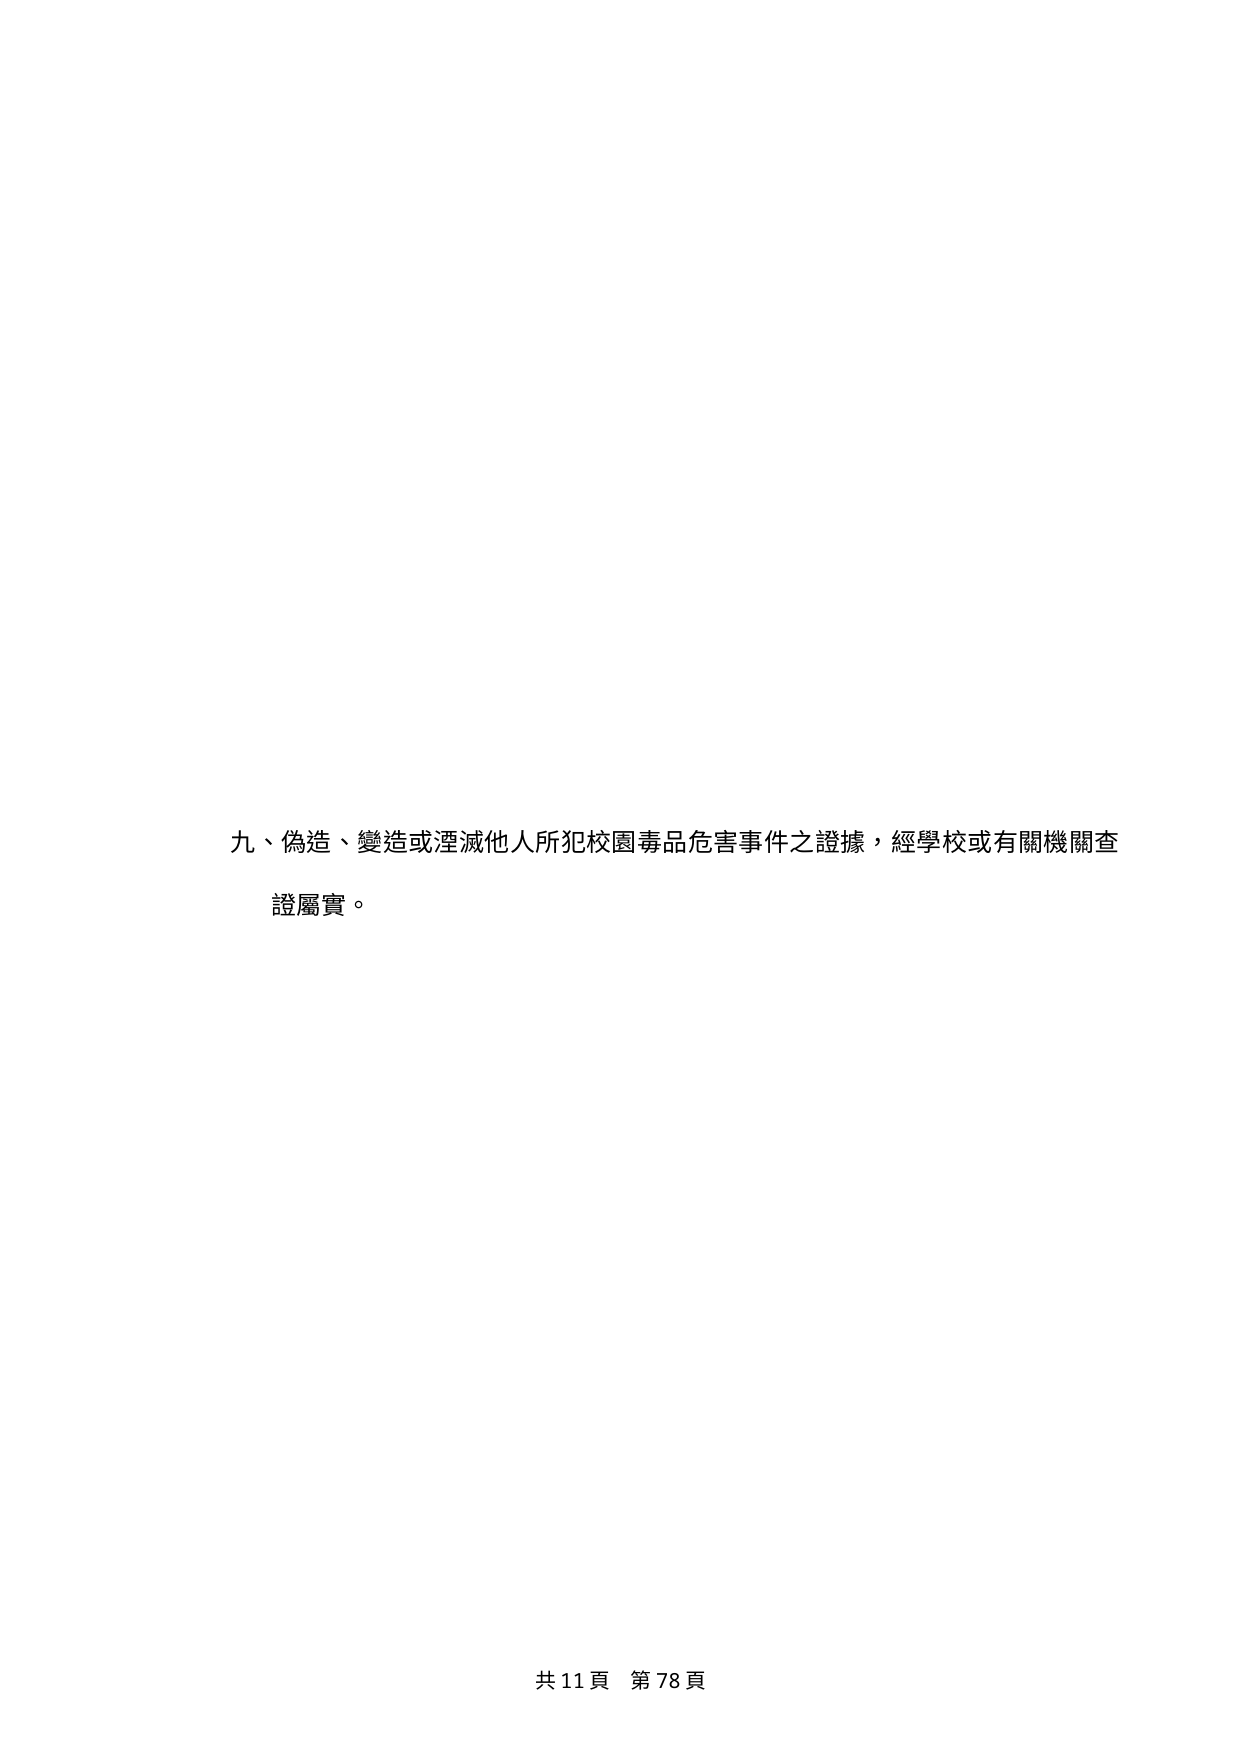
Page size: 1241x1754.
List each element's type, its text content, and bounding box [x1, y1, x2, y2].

text 九、偽造、變造或湮滅他人所犯校園毒品危害事件之證據，經學校或有關機關查證屬實。 [230, 799, 1122, 924]
